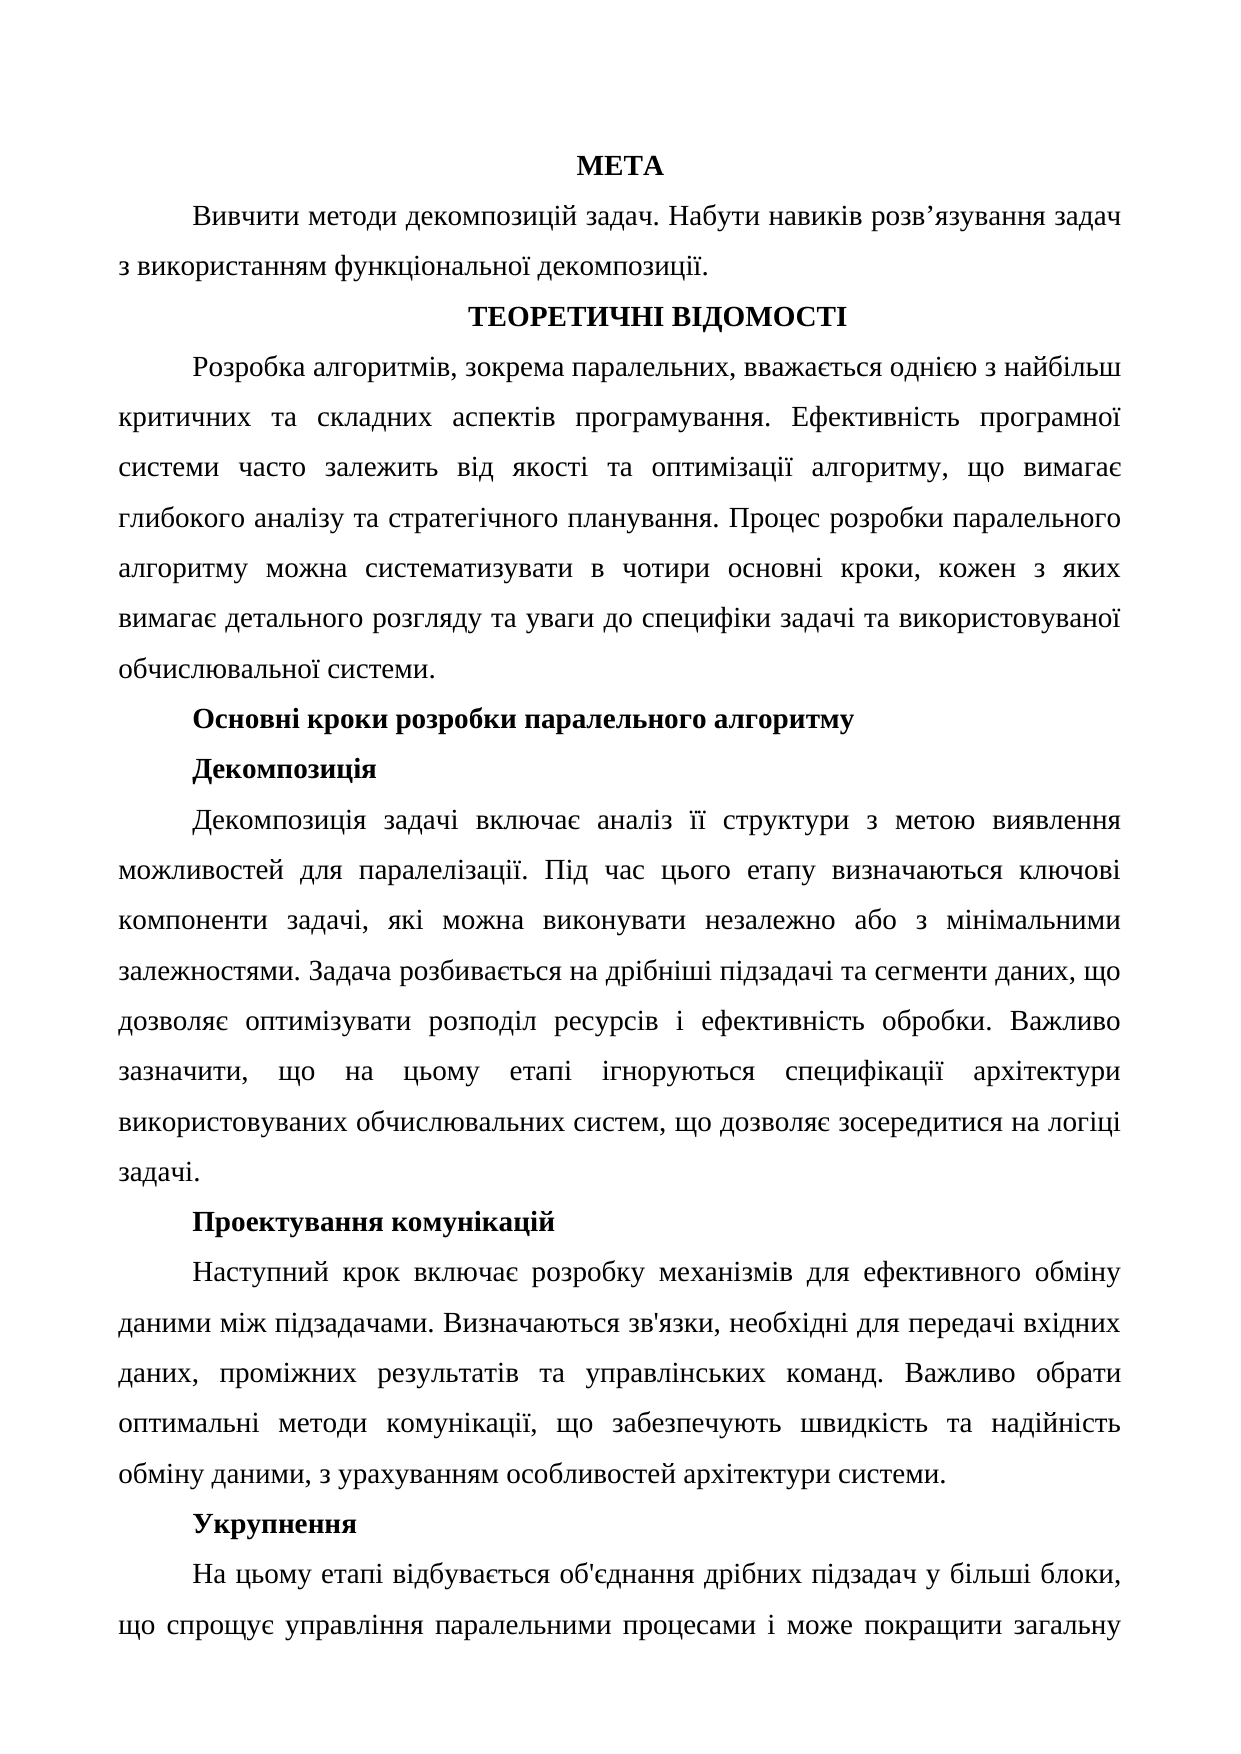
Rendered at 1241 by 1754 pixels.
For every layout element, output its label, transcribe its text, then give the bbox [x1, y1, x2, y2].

text Основні кроки розробки паралельного алгоритму [118, 701, 1122, 735]
text Декомпозиція задачі включає аналіз її структури з метою виявлення можливостей для паралелізації. Під час цього етапу визначаються ключові компоненти задачі, які можна виконувати незалежно або з мінімальними залежностями. Задача розбивається на дрібніші підзадачі та сегменти даних, що дозволяє оптимізувати розподіл ресурсів і ефективність обробки. Важливо зазначити, що на цьому етапі ігноруються специфікації архітектури використовуваних обчислювальних систем, що дозволяє зосередитися на логіці задачі. [118, 802, 1122, 1187]
text Вивчити методи декомпозицій задач. Набути навиків розв’язування задач з використанням функціональної декомпозиції. [118, 198, 1122, 282]
subtitle Теоретичні відомості [156, 299, 1122, 332]
text Наступний крок включає розробку механізмів для ефективного обміну даними між підзадачами. Визначаються зв'язки, необхідні для передачі вхідних даних, проміжних результатів та управлінських команд. Важливо обрати оптимальні методи комунікації, що забезпечують швидкість та надійність обміну даними, з урахуванням особливостей архітектури системи. [118, 1254, 1122, 1489]
text Декомпозиція [118, 751, 1122, 785]
text Укрупнення [118, 1506, 1122, 1540]
text Проектування комунікацій [118, 1204, 1122, 1238]
text Розробка алгоритмів, зокрема паралельних, вважається однією з найбільш критичних та складних аспектів програмування. Ефективність програмної системи часто залежить від якості та оптимізації алгоритму, що вимагає глибокого аналізу та стратегічного планування. Процес розробки паралельного алгоритму можна систематизувати в чотири основні кроки, кожен з яких вимагає детального розгляду та уваги до специфіки задачі та використовуваної обчислювальної системи. [118, 349, 1122, 684]
subtitle Мета [118, 148, 1122, 181]
text На цьому етапі відбувається об'єднання дрібних підзадач у більші блоки, що спрощує управління паралельними процесами і може покращити загальну [118, 1556, 1122, 1640]
